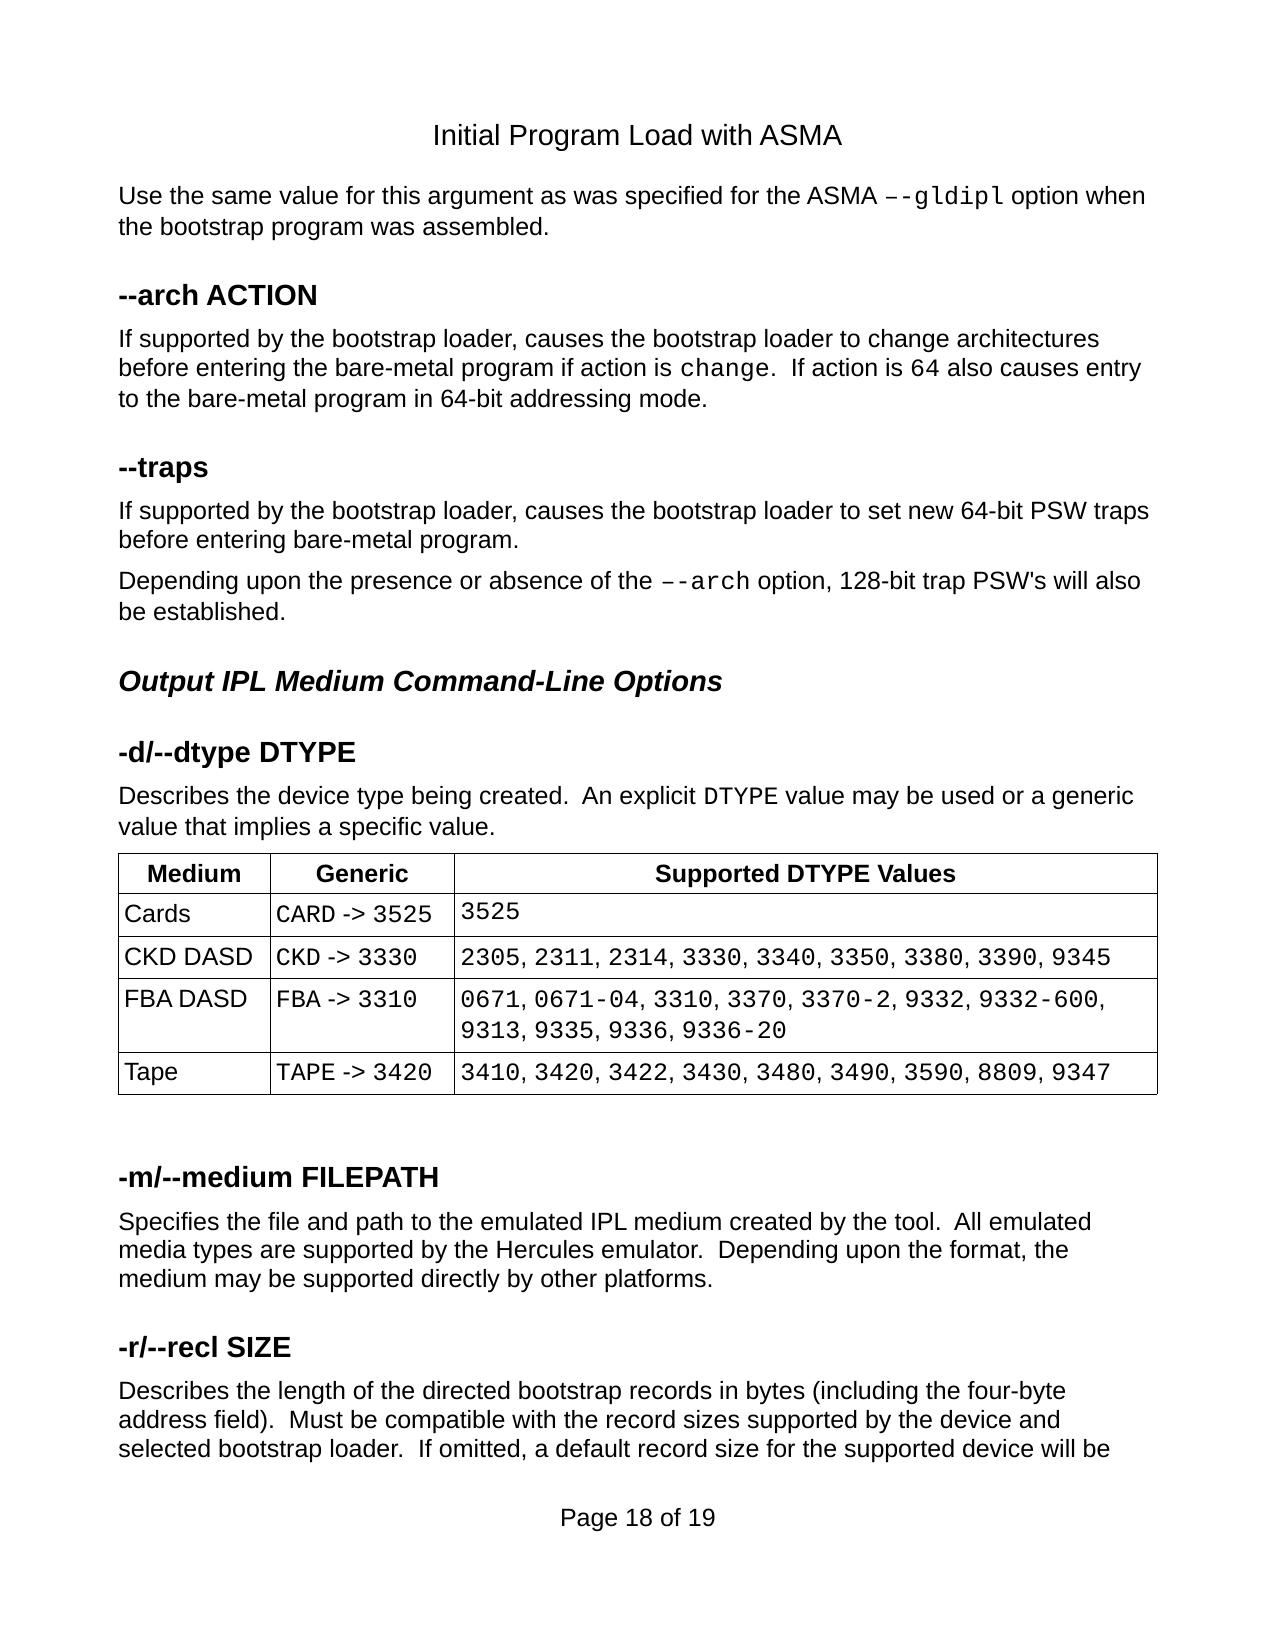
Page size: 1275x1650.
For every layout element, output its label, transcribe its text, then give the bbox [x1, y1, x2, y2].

table_header Supported DTYPE Values [455, 854, 1157, 893]
subtitle --arch ACTION [118, 278, 1157, 312]
subtitle -m/--medium FILEPATH [118, 1160, 1157, 1194]
table_cell FBA -> 3310 [271, 979, 454, 1052]
subtitle Output IPL Medium Command-Line Options [118, 663, 1157, 697]
text Specifies the file and path to the emulated IPL medium created by the tool. All emulated media types are supported by the Hercules emulator. Depending upon the format, the medium may be supported directly by other platforms. [118, 1206, 1157, 1293]
table_cell 3410, 3420, 3422, 3430, 3480, 3490, 3590, 8809, 9347 [455, 1053, 1157, 1094]
table_header Generic [271, 854, 454, 893]
table_cell Tape [119, 1053, 270, 1094]
table_cell TAPE -> 3420 [271, 1053, 454, 1094]
subtitle --traps [118, 450, 1157, 484]
table_cell CKD DASD [119, 937, 270, 978]
subtitle -r/--recl SIZE [118, 1330, 1157, 1364]
text If supported by the bootstrap loader, causes the bootstrap loader to set new 64-bit PSW traps before entering bare-metal program. [118, 496, 1157, 554]
text Describes the length of the directed bootstrap records in bytes (including the four-byte address field). Must be compatible with the record sizes supported by the device and selected bootstrap loader. If omitted, a default record size for the supported device will be [118, 1376, 1157, 1462]
table_header Medium [119, 854, 270, 893]
text Use the same value for this argument as was specified for the ASMA –-gldipl option when the bootstrap program was assembled. [118, 181, 1157, 241]
table_cell 0671, 0671-04, 3310, 3370, 3370-2, 9332, 9332-600, 9313, 9335, 9336, 9336-20 [455, 979, 1157, 1052]
text Describes the device type being created. An explicit DTYPE value may be used or a generic value that implies a specific value. [118, 781, 1157, 840]
table_cell 3525 [455, 894, 1157, 936]
subtitle -d/--dtype DTYPE [118, 734, 1157, 768]
table_cell CARD -> 3525 [271, 894, 454, 936]
table_cell CKD -> 3330 [271, 937, 454, 978]
table_cell Cards [119, 894, 270, 936]
text Depending upon the presence or absence of the –-arch option, 128-bit trap PSW's will also be established. [118, 566, 1157, 626]
table_cell 2305, 2311, 2314, 3330, 3340, 3350, 3380, 3390, 9345 [455, 937, 1157, 978]
text If supported by the bootstrap loader, causes the bootstrap loader to change architectures before entering the bare-metal program if action is change. If action is 64 also causes entry to the bare-metal program in 64-bit addressing mode. [118, 324, 1157, 413]
table_cell FBA DASD [119, 979, 270, 1052]
